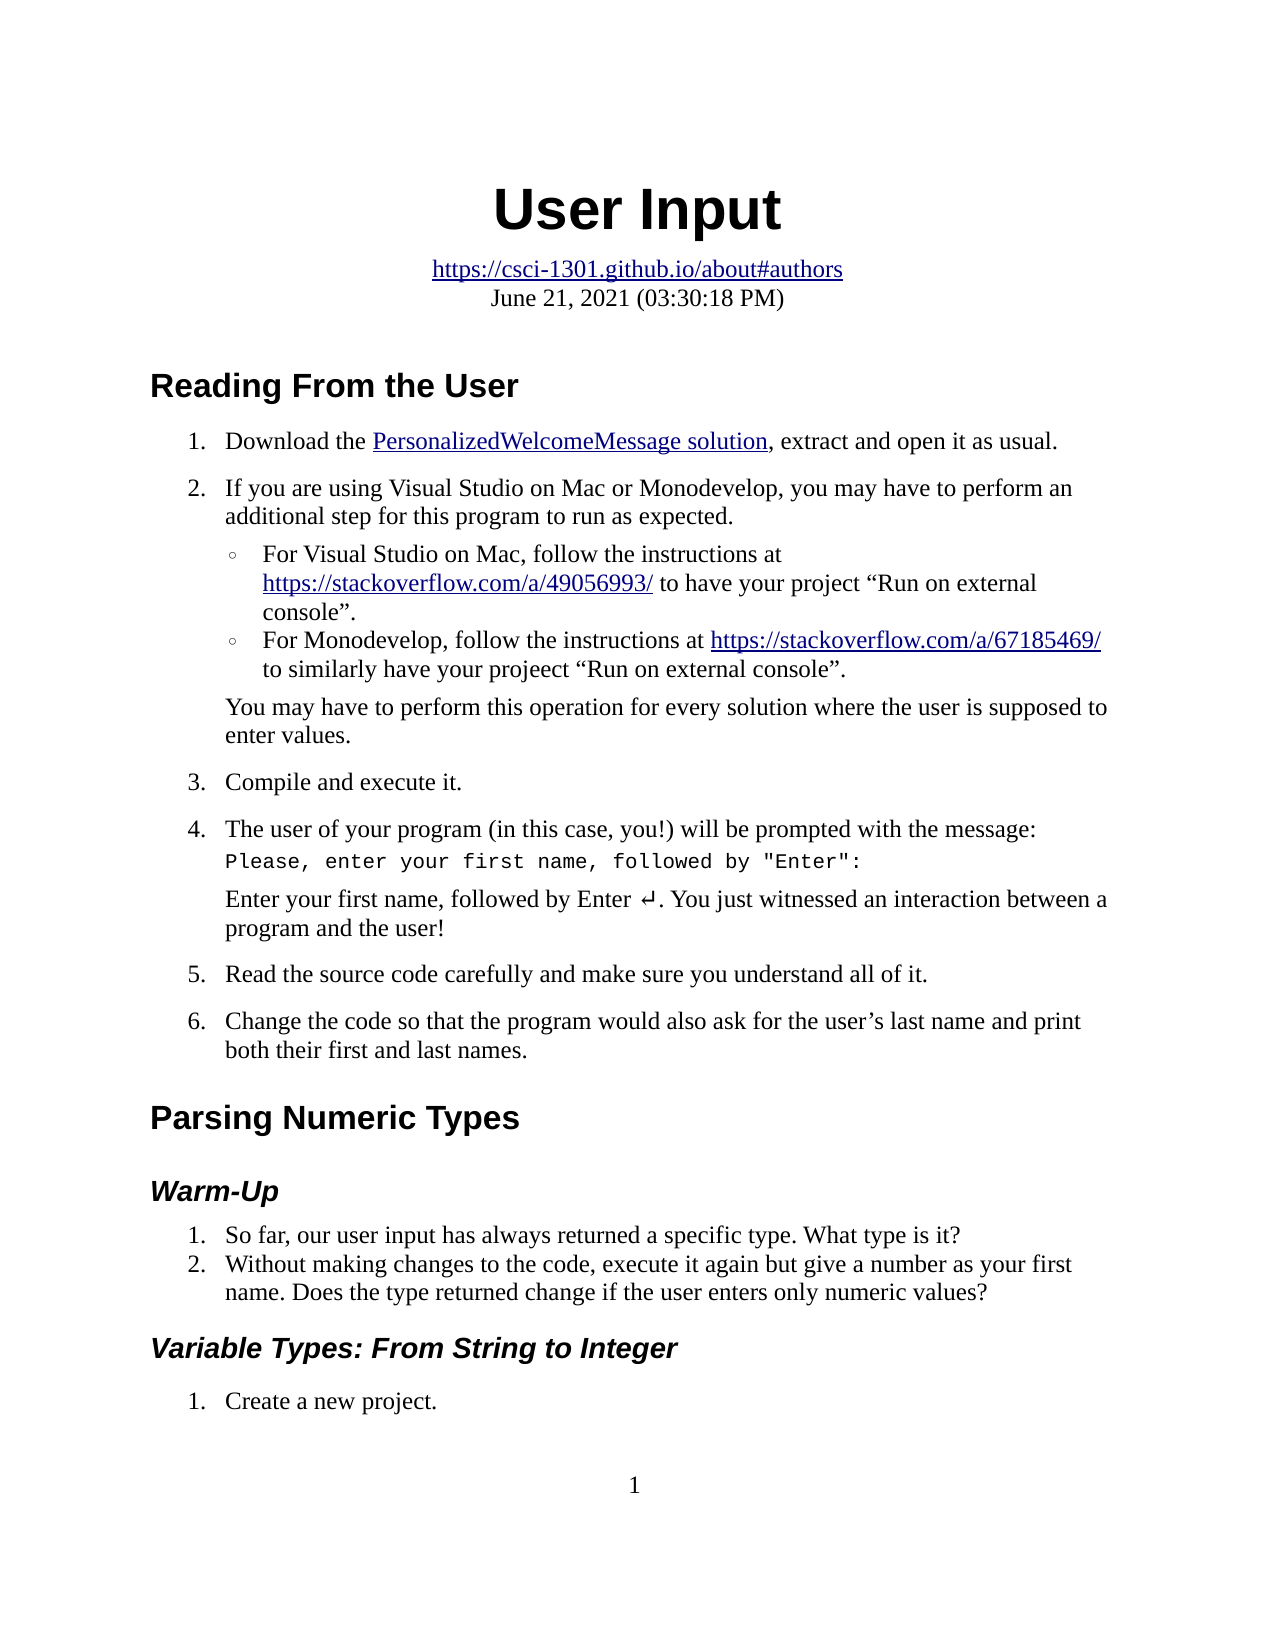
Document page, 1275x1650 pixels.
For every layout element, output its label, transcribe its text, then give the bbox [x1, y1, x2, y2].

subtitle Warm-Up [150, 1174, 1125, 1207]
list The user of your program (in this case, you!) will be prompted with the message: [187, 814, 1125, 843]
list Create a new project. [187, 1386, 1125, 1415]
subtitle Parsing Numeric Types [150, 1098, 1125, 1136]
list For Visual Studio on Mac, follow the instructions at https://stackoverflow.com/a/49056993/ to have your project “Run on external console”. [225, 539, 1125, 625]
list Change the code so that the program would also ask for the user’s last name and print both their first and last names. [187, 1006, 1125, 1064]
list If you are using Visual Studio on Mac or Monodevelop, you may have to perform an additional step for this program to run as expected. [187, 473, 1125, 530]
list Without making changes to the code, execute it again but give a number as your first name. Does the type returned change if the user enters only numeric values? [187, 1249, 1125, 1306]
list Please, enter your first name, followed by "Enter": [187, 852, 1125, 875]
list For Monodevelop, follow the instructions at https://stackoverflow.com/a/67185469/ to similarly have your projeect “Run on external console”. [225, 625, 1125, 683]
list Read the source code carefully and make sure you understand all of it. [187, 959, 1125, 988]
list Enter your first name, followed by Enter ↵. You just witnessed an interaction between a program and the user! [187, 884, 1125, 942]
list Compile and execute it. [187, 767, 1125, 796]
list So far, our user input has always returned a specific type. What type is it? [187, 1220, 1125, 1249]
subtitle Variable Types: From String to Integer [150, 1331, 1125, 1365]
title User Input [150, 175, 1125, 242]
text https://csci-1301.github.io/about#authors [150, 254, 1125, 283]
subtitle Reading From the User [150, 366, 1125, 404]
list Download the PersonalizedWelcomeMessage solution, extract and open it as usual. [187, 426, 1125, 455]
text June 21, 2021 (03:30:18 PM) [150, 283, 1125, 312]
list You may have to perform this operation for every solution where the user is supposed to enter values. [187, 692, 1125, 749]
